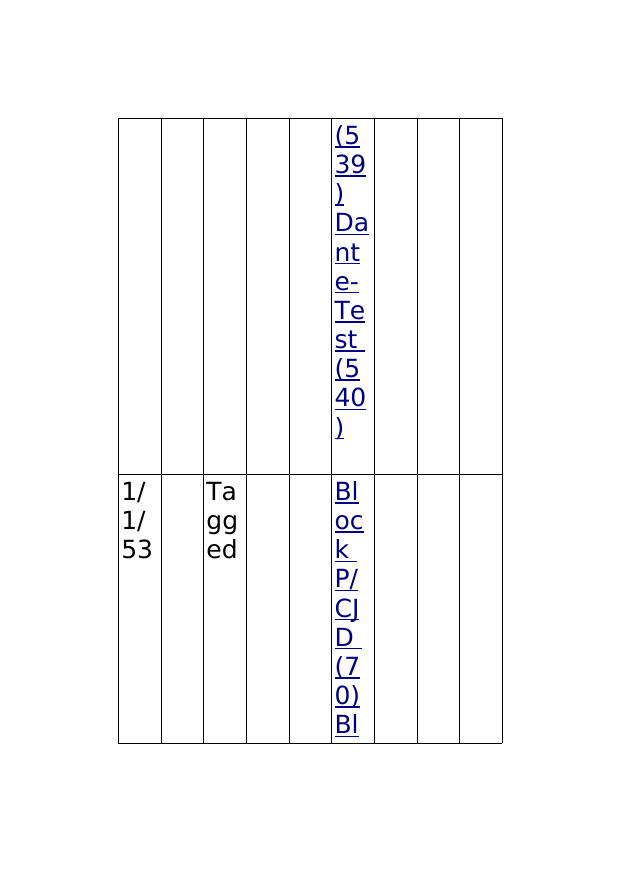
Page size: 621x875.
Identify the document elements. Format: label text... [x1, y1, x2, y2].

table_cell 1/1/53 [119, 475, 161, 742]
table_cell [204, 119, 246, 474]
table_cell [119, 119, 161, 474]
table_cell Block P/CJD (70) Bl [332, 475, 374, 742]
table_cell [247, 475, 289, 742]
table_cell [460, 475, 502, 742]
table_cell [418, 119, 459, 474]
table_cell [375, 475, 417, 742]
table_cell [290, 119, 331, 474]
table_cell [162, 475, 203, 742]
table_cell [290, 475, 331, 742]
table_cell [247, 119, 289, 474]
table_cell (539) Dante-Test (540) [332, 119, 374, 474]
table_cell [162, 119, 203, 474]
table_cell [375, 119, 417, 474]
table_cell Tagged [204, 475, 246, 742]
table_cell [418, 475, 459, 742]
table_cell [460, 119, 502, 474]
